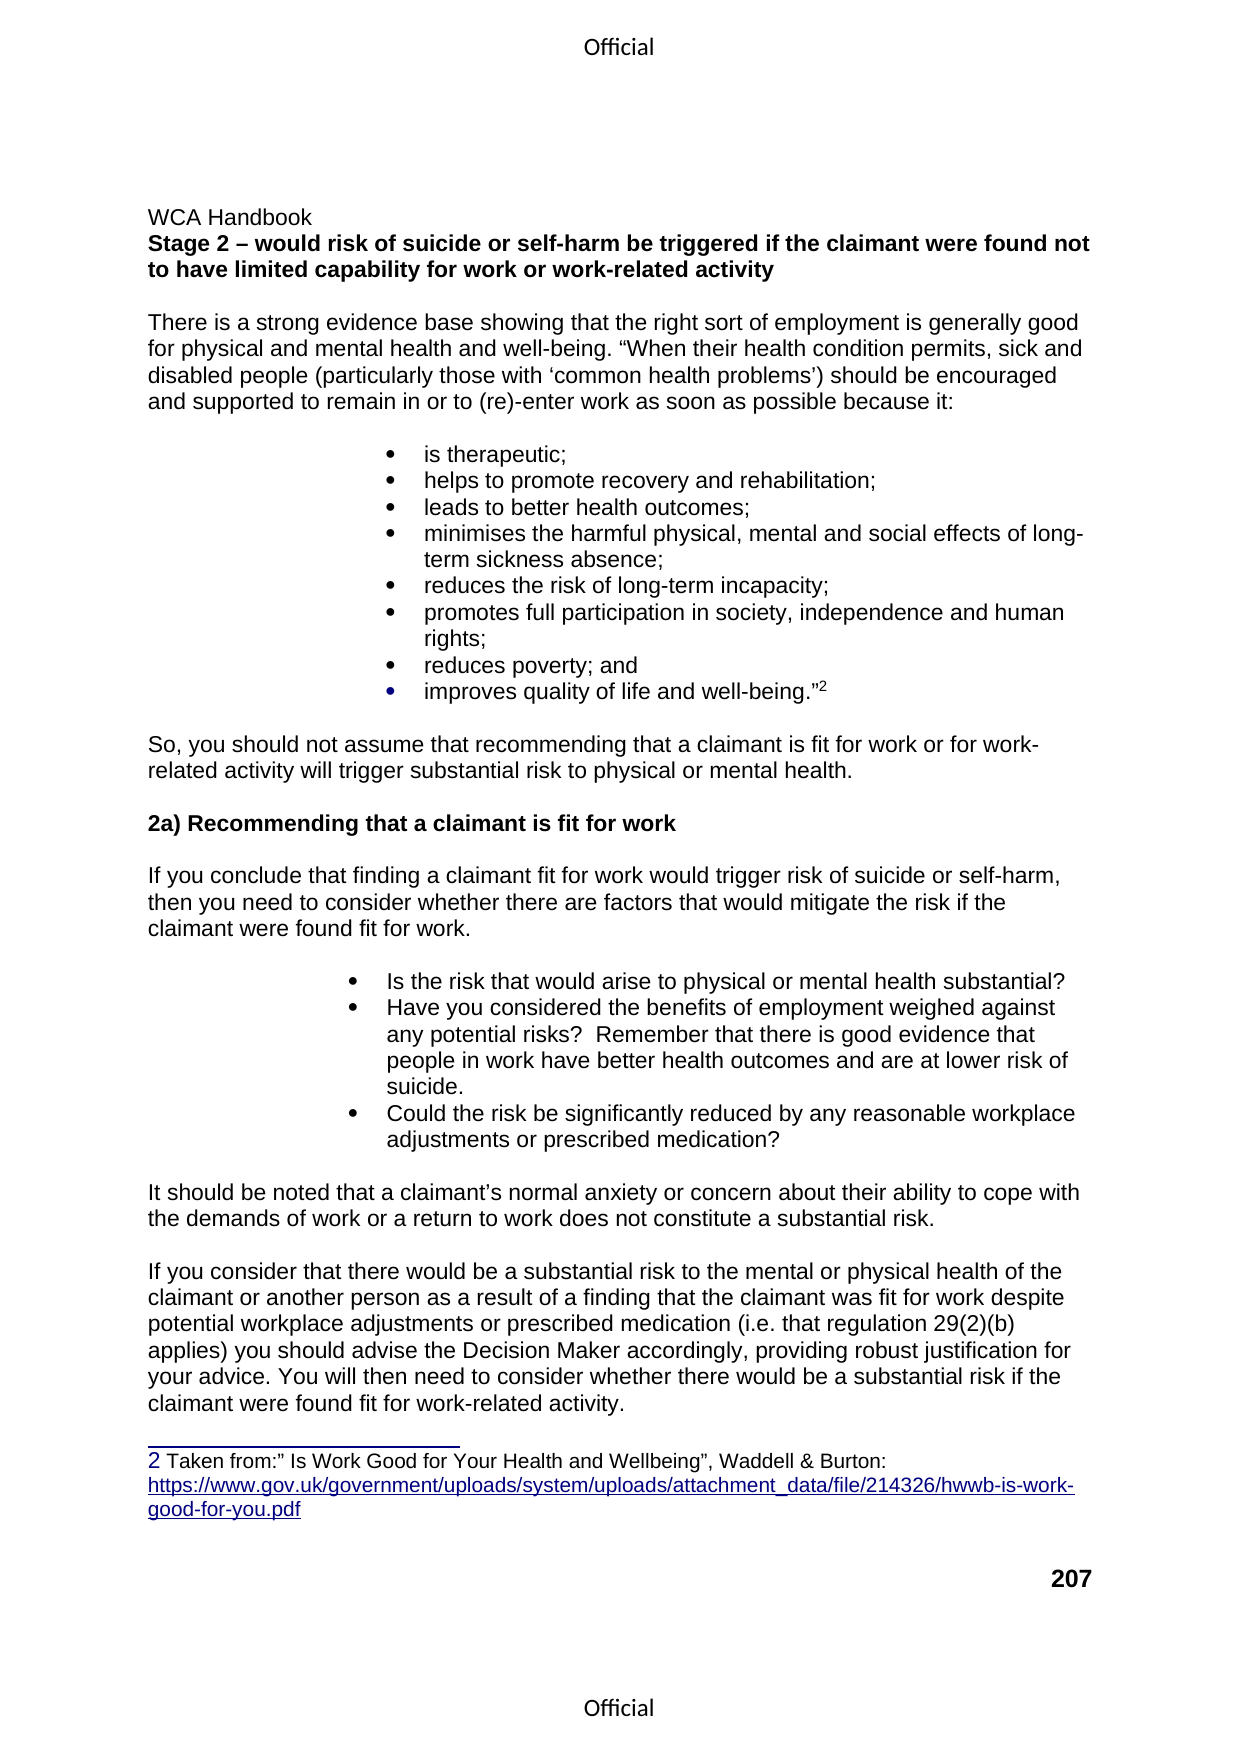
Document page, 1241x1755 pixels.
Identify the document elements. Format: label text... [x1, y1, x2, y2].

list Taken from:” Is Work Good for Your Health and Wellbeing”, Waddell & Burton: [148, 1447, 1093, 1473]
list minimises the harmful physical, mental and social effects of long-term sickness absence; [386, 520, 1093, 572]
text It should be noted that a claimant’s normal anxiety or concern about their ability to cope with the demands of work or a return to work does not constitute a substantial risk. [148, 1179, 1093, 1231]
text Stage 2 – would risk of suicide or self-harm be triggered if the claimant were found not to have limited capability for work or work-related activity [148, 230, 1093, 283]
text 2a) Recommending that a claimant is fit for work [148, 810, 1093, 836]
list Could the risk be significantly reduced by any reasonable workplace adjustments or prescribed medication? [349, 1099, 1093, 1152]
list is therapeutic; [386, 441, 1093, 467]
list leads to better health outcomes; [386, 493, 1093, 520]
text So, you should not assume that recommending that a claimant is fit for work or for work-related activity will trigger substantial risk to physical or mental health. [148, 731, 1093, 783]
text There is a strong evidence base showing that the right sort of employment is generally good for physical and mental health and well-being. “When their health condition permits, sick and disabled people (particularly those with ‘common health problems’) should be encouraged and supported to remain in or to (re)-enter work as soon as possible because it: [148, 309, 1093, 414]
list https://www.gov.uk/government/uploads/system/uploads/attachment_data/file/214326/hwwb-is-work-good-for-you.pdf [148, 1473, 1093, 1521]
text If you consider that there would be a substantial risk to the mental or physical health of the claimant or another person as a result of a finding that the claimant was fit for work despite potential workplace adjustments or prescribed medication (i.e. that regulation 29(2)(b) applies) you should advise the Decision Maker accordingly, providing robust justification for your advice. You will then need to consider whether there would be a substantial risk if the claimant were found fit for work-related activity. [148, 1258, 1093, 1416]
list Have you considered the benefits of employment weighed against any potential risks? Remember that there is good evidence that people in work have better health outcomes and are at lower risk of suicide. [349, 994, 1093, 1099]
list helps to promote recovery and rehabilitation; [386, 467, 1093, 493]
list reduces the risk of long-term incapacity; [386, 572, 1093, 599]
list improves quality of life and well-being.” [386, 678, 1093, 704]
list promotes full participation in society, independence and human rights; [386, 599, 1093, 652]
text If you conclude that finding a claimant fit for work would trigger risk of suicide or self-harm, then you need to consider whether there are factors that would mitigate the risk if the claimant were found fit for work. [148, 862, 1093, 941]
list Is the risk that would arise to physical or mental health substantial? [349, 968, 1093, 994]
list reduces poverty; and [386, 652, 1093, 678]
